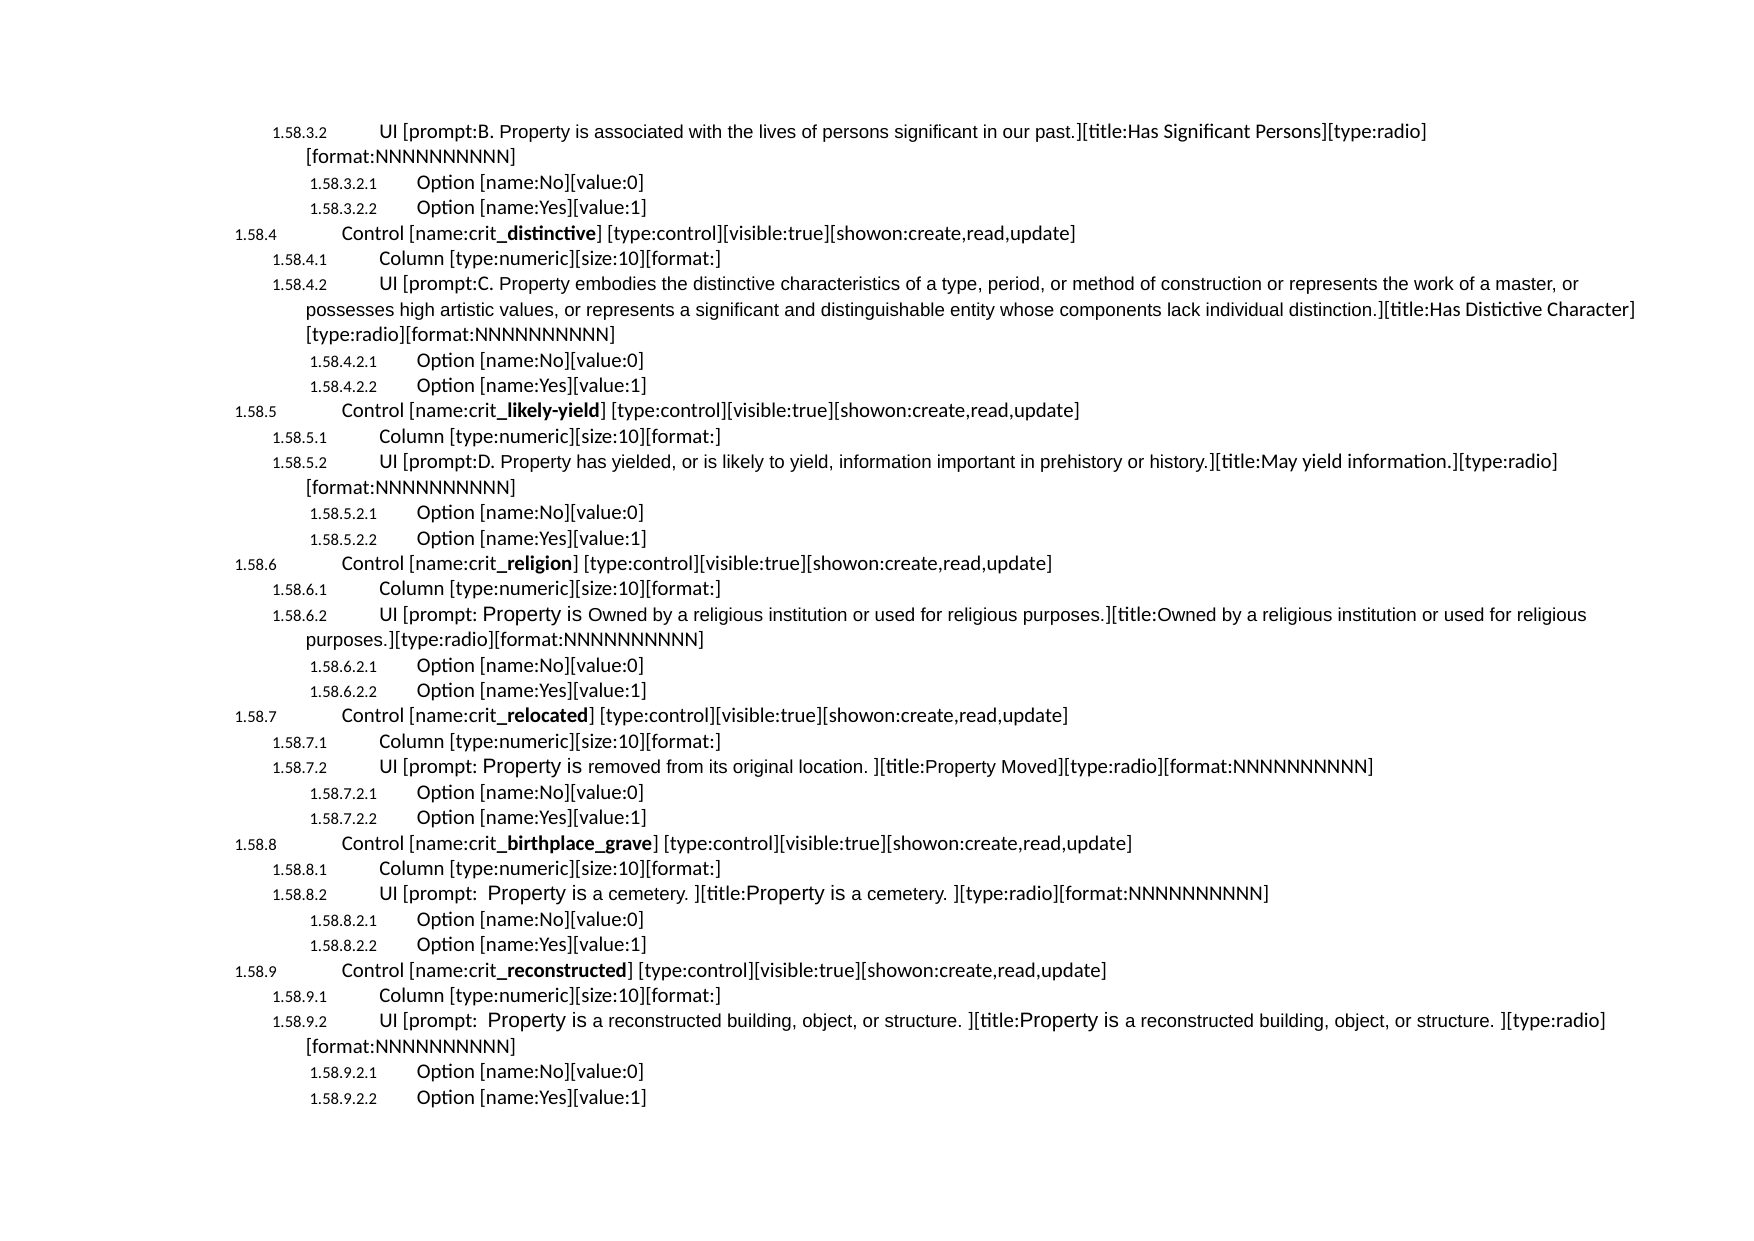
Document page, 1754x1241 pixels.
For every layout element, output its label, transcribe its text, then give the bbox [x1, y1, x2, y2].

list Option [name:No][value:0] [306, 347, 1636, 372]
list UI [prompt: Property is a reconstructed building, object, or structure. ][title:Property is a reconstructed building, object, or structure. ][type:radio][format:NNNNNNNNNN] [268, 1008, 1636, 1058]
list Option [name:No][value:0] [306, 1058, 1636, 1084]
list Option [name:Yes][value:1] [306, 194, 1636, 220]
list Column [type:numeric][size:10][format:] [268, 728, 1636, 753]
list Column [type:numeric][size:10][format:] [268, 245, 1636, 271]
list Option [name:No][value:0] [306, 779, 1636, 804]
list Column [type:numeric][size:10][format:] [268, 982, 1636, 1008]
list Control [name:crit_distinctive] [type:control][visible:true][showon:create,read,update] [231, 220, 1636, 245]
list Control [name:crit_religion] [type:control][visible:true][showon:create,read,update] [231, 550, 1636, 576]
list Control [name:crit_likely-yield] [type:control][visible:true][showon:create,read,update] [231, 398, 1636, 423]
list Option [name:Yes][value:1] [306, 804, 1636, 830]
list UI [prompt: Property is a cemetery. ][title:Property is a cemetery. ][type:radio][format:NNNNNNNNNN] [268, 881, 1636, 906]
list Option [name:Yes][value:1] [306, 677, 1636, 703]
list Control [name:crit_relocated] [type:control][visible:true][showon:create,read,update] [231, 703, 1636, 728]
list Option [name:No][value:0] [306, 169, 1636, 194]
list Option [name:Yes][value:1] [306, 372, 1636, 398]
list Column [type:numeric][size:10][format:] [268, 855, 1636, 881]
list UI [prompt:D. Property has yielded, or is likely to yield, information important in prehistory or history.][title:May yield information.][type:radio][format:NNNNNNNNNN] [268, 448, 1636, 499]
list Column [type:numeric][size:10][format:] [268, 576, 1636, 601]
list UI [prompt: Property is Owned by a religious institution or used for religious purposes.][title:Owned by a religious institution or used for religious purposes.][type:radio][format:NNNNNNNNNN] [268, 601, 1636, 652]
list Option [name:Yes][value:1] [306, 1084, 1636, 1109]
list Control [name:crit_reconstructed] [type:control][visible:true][showon:create,read,update] [231, 957, 1636, 982]
list Option [name:Yes][value:1] [306, 931, 1636, 957]
list Option [name:Yes][value:1] [306, 525, 1636, 550]
list UI [prompt:C. Property embodies the distinctive characteristics of a type, period, or method of construction or represents the work of a master, or possesses high artistic values, or represents a significant and distinguishable entity whose components lack individual distinction.][title:Has Distictive Character][type:radio][format:NNNNNNNNNN] [268, 271, 1636, 347]
list Control [name:crit_birthplace_grave] [type:control][visible:true][showon:create,read,update] [231, 830, 1636, 855]
list Option [name:No][value:0] [306, 499, 1636, 525]
list UI [prompt: Property is removed from its original location. ][title:Property Moved][type:radio][format:NNNNNNNNNN] [268, 753, 1636, 779]
list Option [name:No][value:0] [306, 906, 1636, 931]
list Column [type:numeric][size:10][format:] [268, 423, 1636, 448]
list Option [name:No][value:0] [306, 652, 1636, 677]
list UI [prompt:B. Property is associated with the lives of persons significant in our past.][title:Has Significant Persons][type:radio][format:NNNNNNNNNN] [268, 118, 1636, 169]
